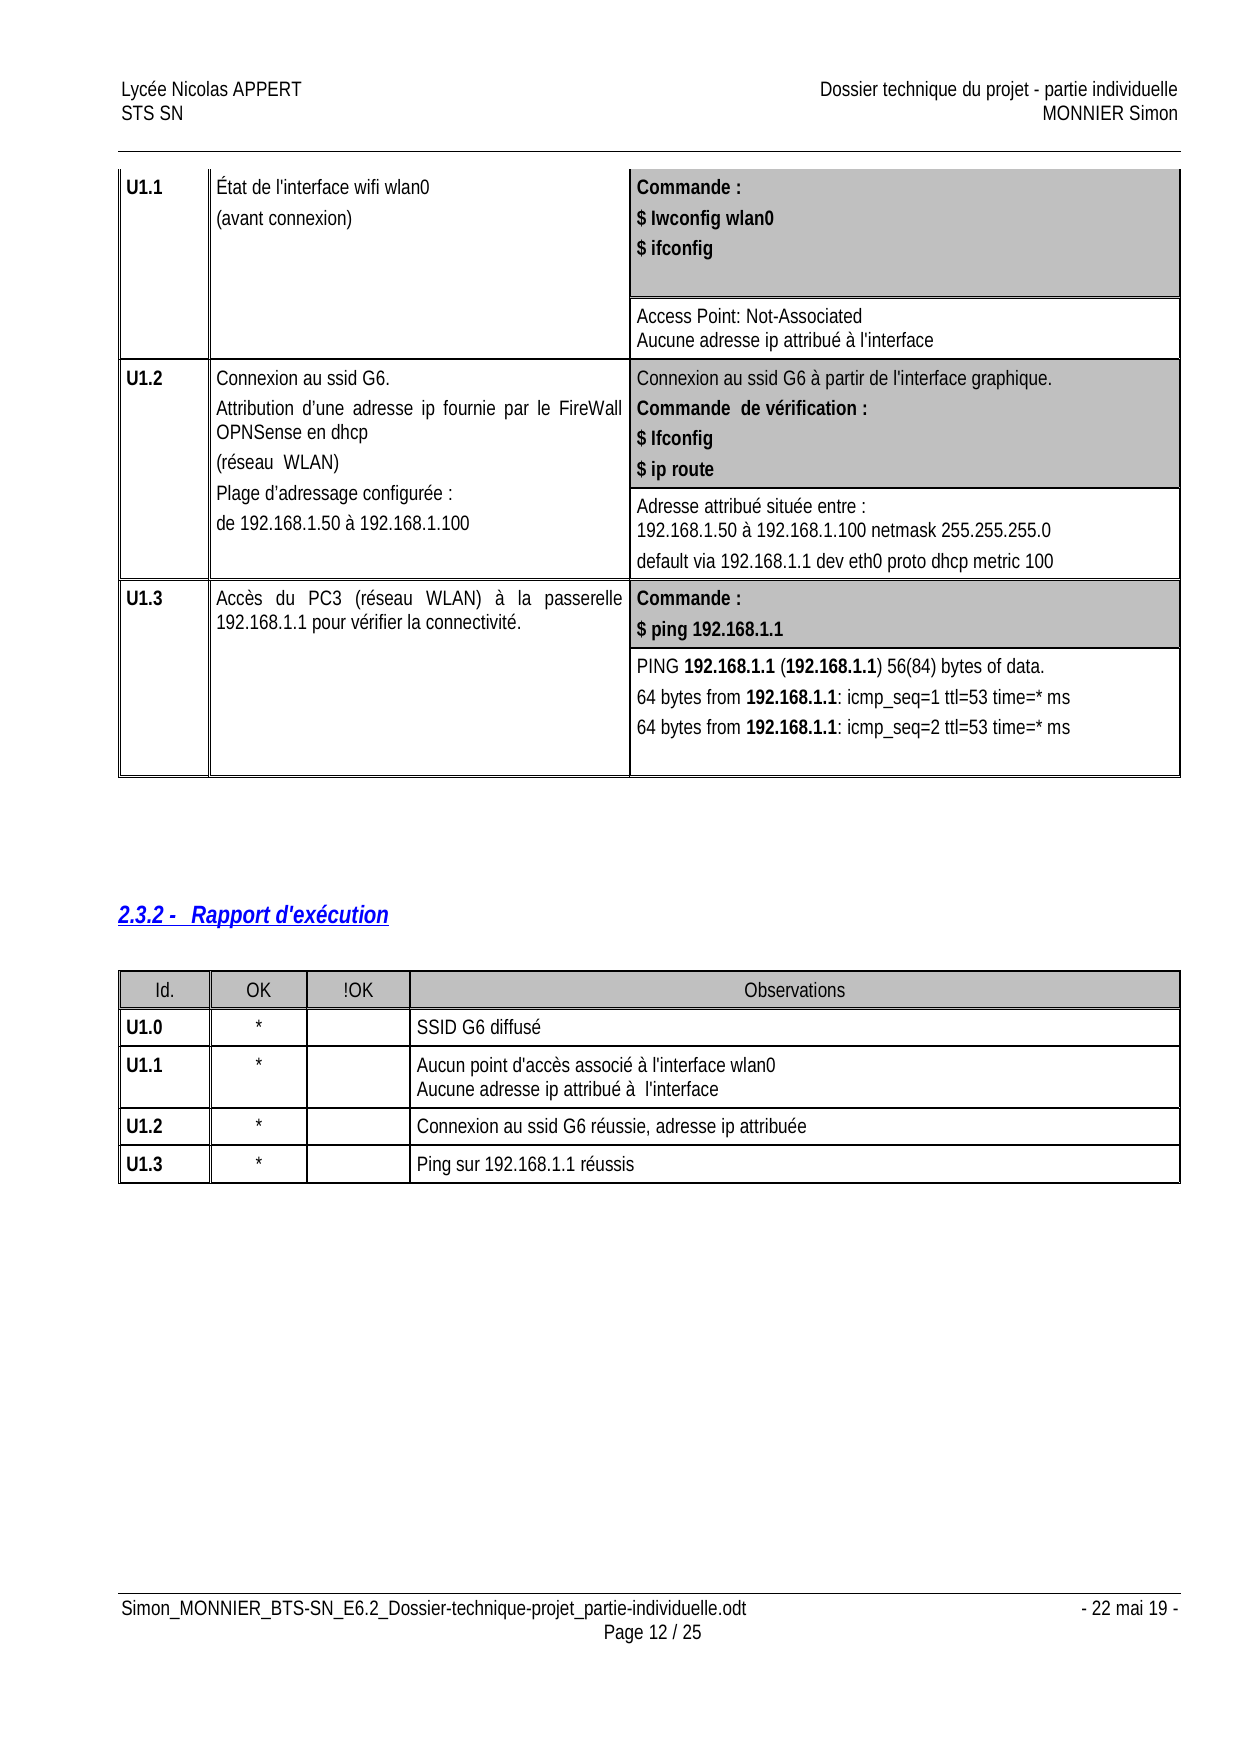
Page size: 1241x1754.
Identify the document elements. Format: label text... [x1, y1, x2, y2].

table_cell U1.1 [121, 169, 208, 358]
table_cell Ping sur 192.168.1.1 réussis [411, 1146, 1179, 1182]
table_cell SSID G6 diffusé [411, 1010, 1179, 1045]
table_cell * [212, 1146, 306, 1182]
table_cell Accès du PC3 (réseau WLAN) à la passerelle 192.168.1.1 pour vérifier la connectivité. [211, 581, 629, 775]
table_cell Adresse attribué située entre : 192.168.1.50 à 192.168.1.100 netmask 255.255.255.0 default via 192.168.1.1 dev eth0 proto dhcp metric 100 [631, 489, 1179, 578]
table_cell Connexion au ssid G6 réussie, adresse ip attribuée [411, 1109, 1179, 1144]
table_cell * [212, 1010, 306, 1045]
table_header OK [212, 972, 306, 1007]
table_cell U1.1 [121, 1047, 209, 1107]
table_cell Connexion au ssid G6. Attribution d’une adresse ip fournie par le FireWall OPNSense en dhcp (réseau WLAN) Plage d’adressage configurée : de 192.168.1.50 à 192.168.1.100 [211, 360, 629, 578]
table_header Commande : $ ping 192.168.1.1 [631, 581, 1179, 647]
table_header Connexion au ssid G6 à partir de l'interface graphique. Commande de vérification : $ Ifconfig $ ip route [631, 360, 1179, 487]
table_cell Access Point: Not-Associated Aucune adresse ip attribué à l'interface [631, 299, 1179, 358]
table_cell [308, 1146, 409, 1182]
table_cell État de l'interface wifi wlan0 (avant connexion) [211, 169, 629, 358]
table_cell U1.3 [121, 581, 208, 775]
table_cell U1.2 [121, 1109, 209, 1144]
table_cell U1.3 [121, 1146, 209, 1182]
table_cell * [212, 1109, 306, 1144]
table_cell Aucun point d'accès associé à l'interface wlan0 Aucune adresse ip attribué à l'interface [411, 1047, 1179, 1107]
table_cell U1.2 [121, 360, 208, 578]
table_header Observations [411, 972, 1179, 1007]
table_cell [308, 1047, 409, 1107]
table_cell [308, 1010, 409, 1045]
table_cell U1.0 [121, 1010, 209, 1045]
subtitle Rapport d'exécution [118, 900, 1181, 929]
table_cell PING 192.168.1.1 (192.168.1.1) 56(84) bytes of data. 64 bytes from 192.168.1.1: icmp_seq=1 ttl=53 time=* ms 64 bytes from 192.168.1.1: icmp_seq=2 ttl=53 time=* ms [631, 649, 1179, 775]
table_cell [308, 1109, 409, 1144]
table_header !OK [308, 972, 409, 1007]
table_cell * [212, 1047, 306, 1107]
table_header Commande : $ Iwconfig wlan0 $ ifconfig [631, 169, 1179, 296]
table_header Id. [121, 972, 209, 1007]
